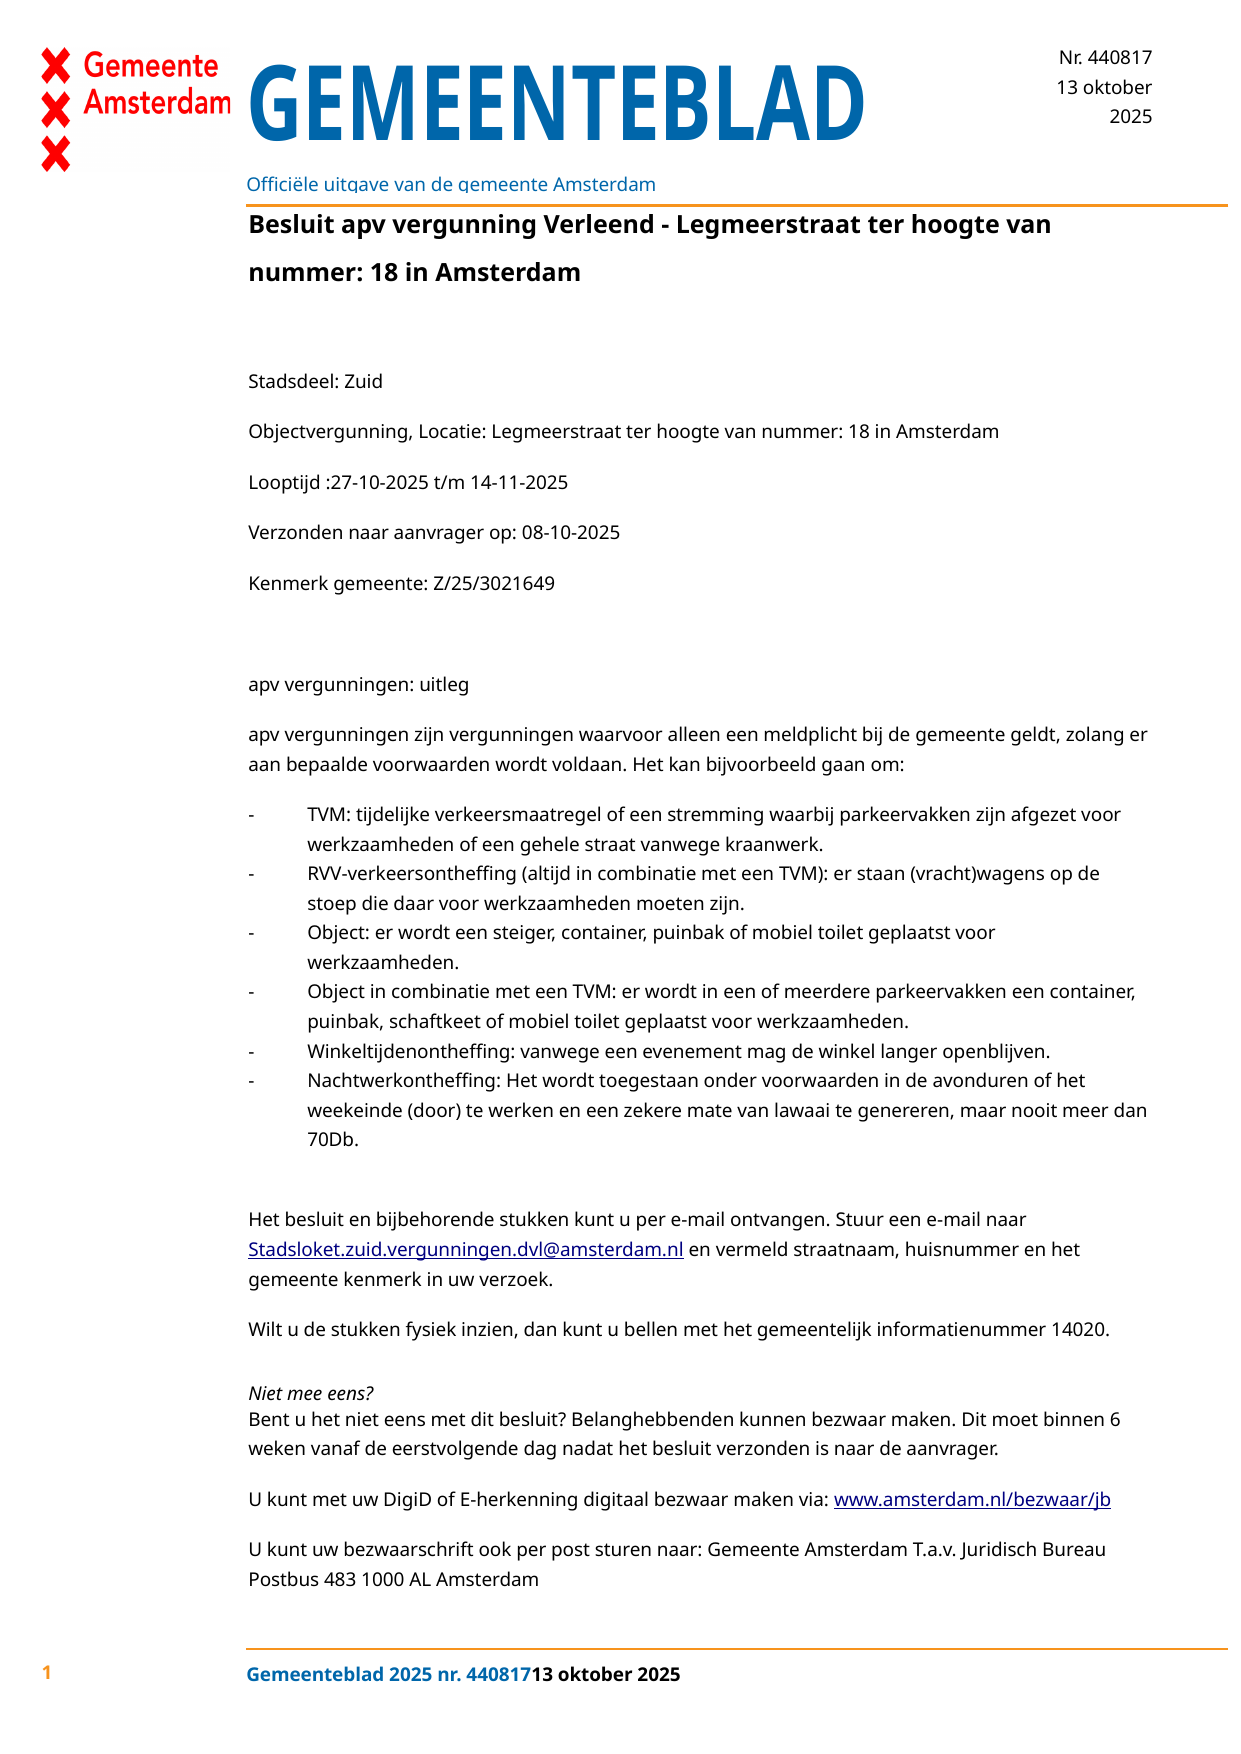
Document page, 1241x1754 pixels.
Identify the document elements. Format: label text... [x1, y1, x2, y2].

list Object in combinatie met een TVM: er wordt in een of meerdere parkeervakken een container, puinbak, schaftkeet of mobiel toilet geplaatst voor werkzaamheden. [248, 979, 1152, 1034]
text Looptijd :27-10-2025 t/m 14-11-2025 [248, 469, 1152, 495]
list Object: er wordt een steiger, container, puinbak of mobiel toilet geplaatst voor werkzaamheden. [248, 919, 1152, 975]
text U kunt uw bezwaarschrift ook per post sturen naar: Gemeente Amsterdam T.a.v. Juridisch Bureau Postbus 483 1000 AL Amsterdam [248, 1536, 1152, 1592]
text Stadsdeel: Zuid [248, 368, 1152, 394]
text U kunt met uw DigiD of E-herkenning digitaal bezwaar maken via: www.amsterdam.nl/bezwaar/jb [248, 1486, 1152, 1512]
text Verzonden naar aanvrager op: 08-10-2025 [248, 519, 1152, 545]
text Objectvergunning, Locatie: Legmeerstraat ter hoogte van nummer: 18 in Amsterdam [248, 419, 1152, 444]
text Niet mee eens? [248, 1380, 1152, 1406]
list TVM: tijdelijke verkeersmaatregel of een stremming waarbij parkeervakken zijn afgezet voor werkzaamheden of een gehele straat vanwege kraanwerk. [248, 801, 1152, 857]
text Besluit apv vergunning Verleend - Legmeerstraat ter hoogte van nummer: 18 in Amsterdam [248, 207, 1152, 288]
picture [41, 47, 231, 172]
text Kenmerk gemeente: Z/25/3021649 [248, 570, 1152, 596]
text apv vergunningen zijn vergunningen waarvoor alleen een meldplicht bij de gemeente geldt, zolang er aan bepaalde voorwaarden wordt voldaan. Het kan bijvoorbeeld gaan om: [248, 721, 1152, 777]
list Winkeltijdenontheffing: vanwege een evenement mag de winkel langer openblijven. [248, 1038, 1152, 1064]
list RVV-verkeersontheffing (altijd in combinatie met een TVM): er staan (vracht)wagens op de stoep die daar voor werkzaamheden moeten zijn. [248, 860, 1152, 916]
text apv vergunningen: uitleg [248, 671, 1152, 697]
text Bent u het niet eens met dit besluit? Belanghebbenden kunnen bezwaar maken. Dit moet binnen 6 weken vanaf de eerstvolgende dag nadat het besluit verzonden is naar de aanvrager. [248, 1406, 1152, 1461]
text Het besluit en bijbehorende stukken kunt u per e-mail ontvangen. Stuur een e-mail naar Stadsloket.zuid.vergunningen.dvl@amsterdam.nl en vermeld straatnaam, huisnummer en het gemeente kenmerk in uw verzoek. [248, 1207, 1152, 1292]
text Wilt u de stukken fysiek inzien, dan kunt u bellen met het gemeentelijk informatienummer 14020. [248, 1316, 1152, 1342]
list Nachtwerkontheffing: Het wordt toegestaan onder voorwaarden in de avonduren of het weekeinde (door) te werken en een zekere mate van lawaai te genereren, maar nooit meer dan 70Db. [248, 1067, 1152, 1152]
